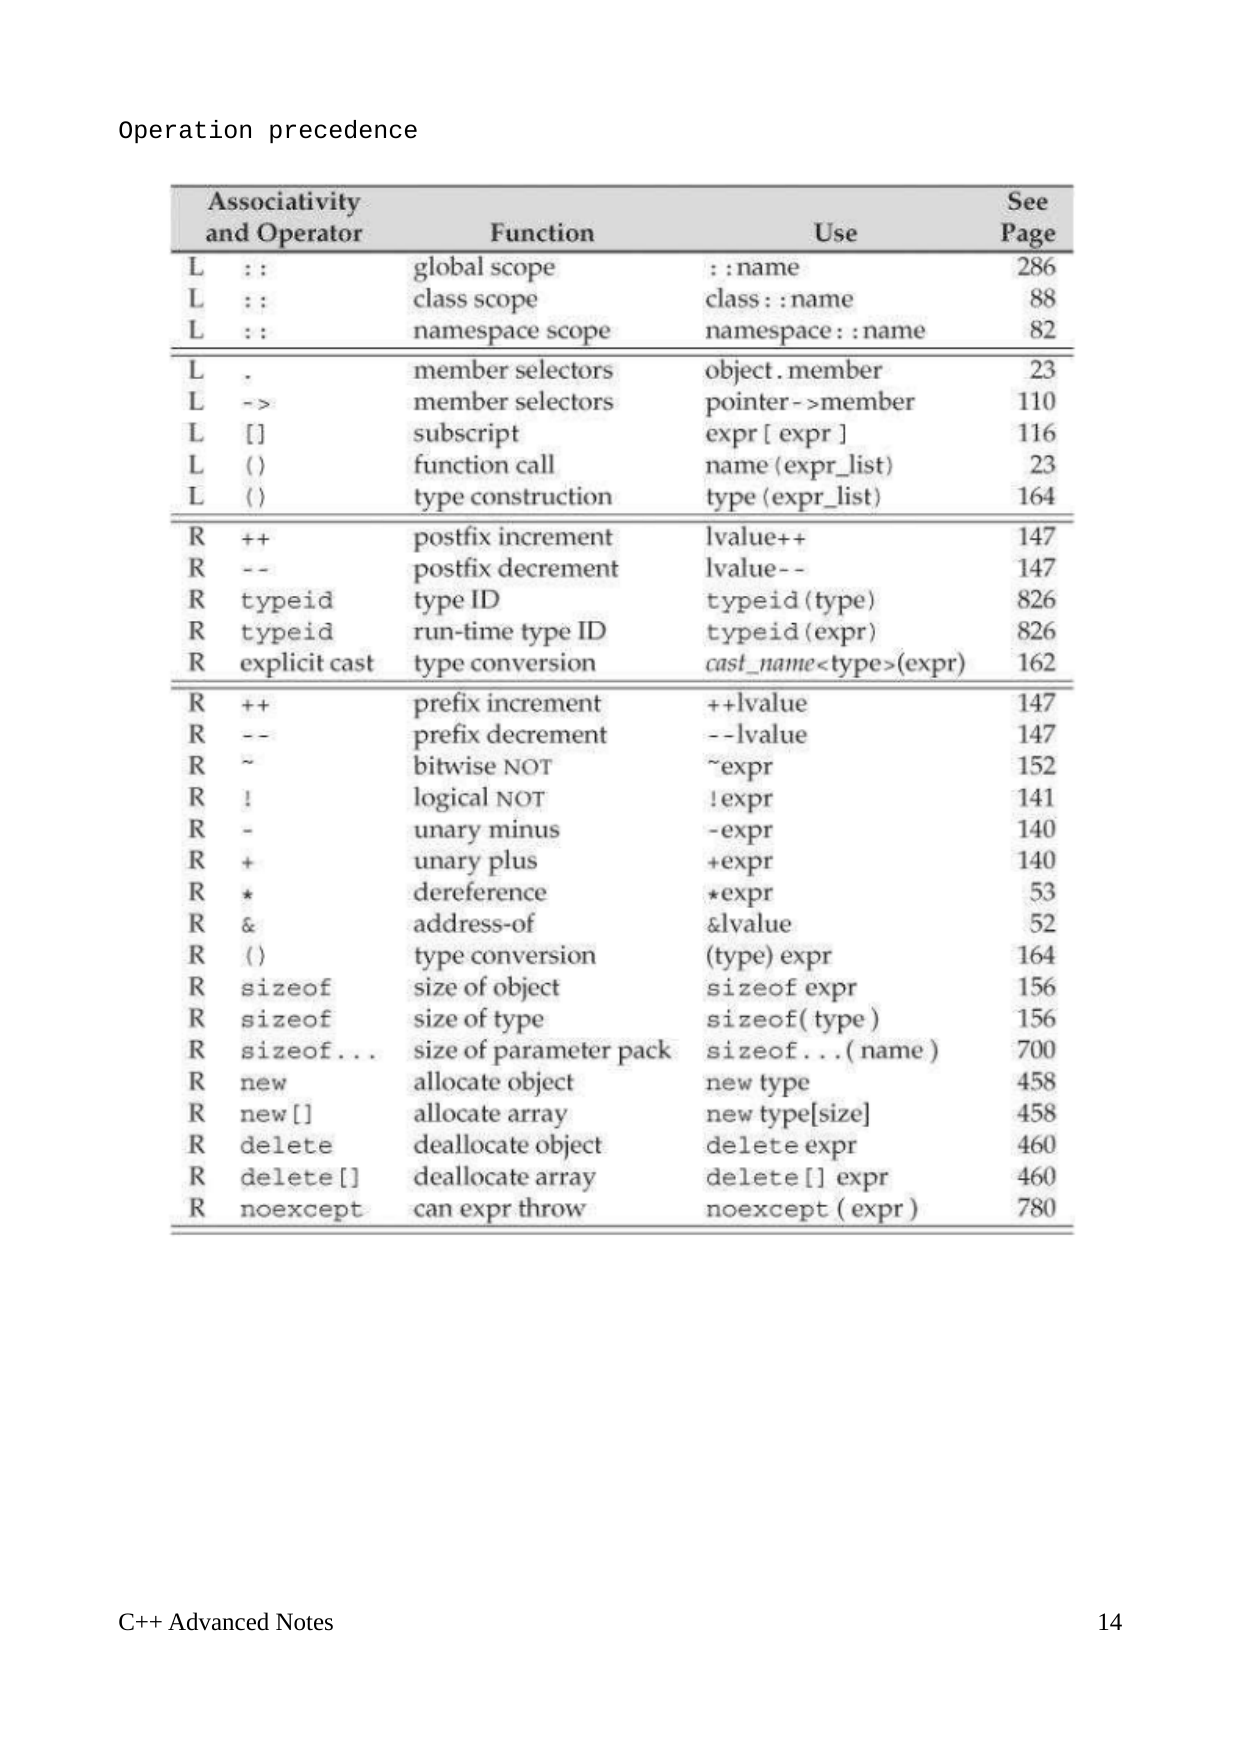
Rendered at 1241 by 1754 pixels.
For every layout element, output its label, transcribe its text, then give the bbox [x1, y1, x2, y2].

picture [160, 174, 1080, 1246]
text Operation precedence [118, 118, 1122, 146]
